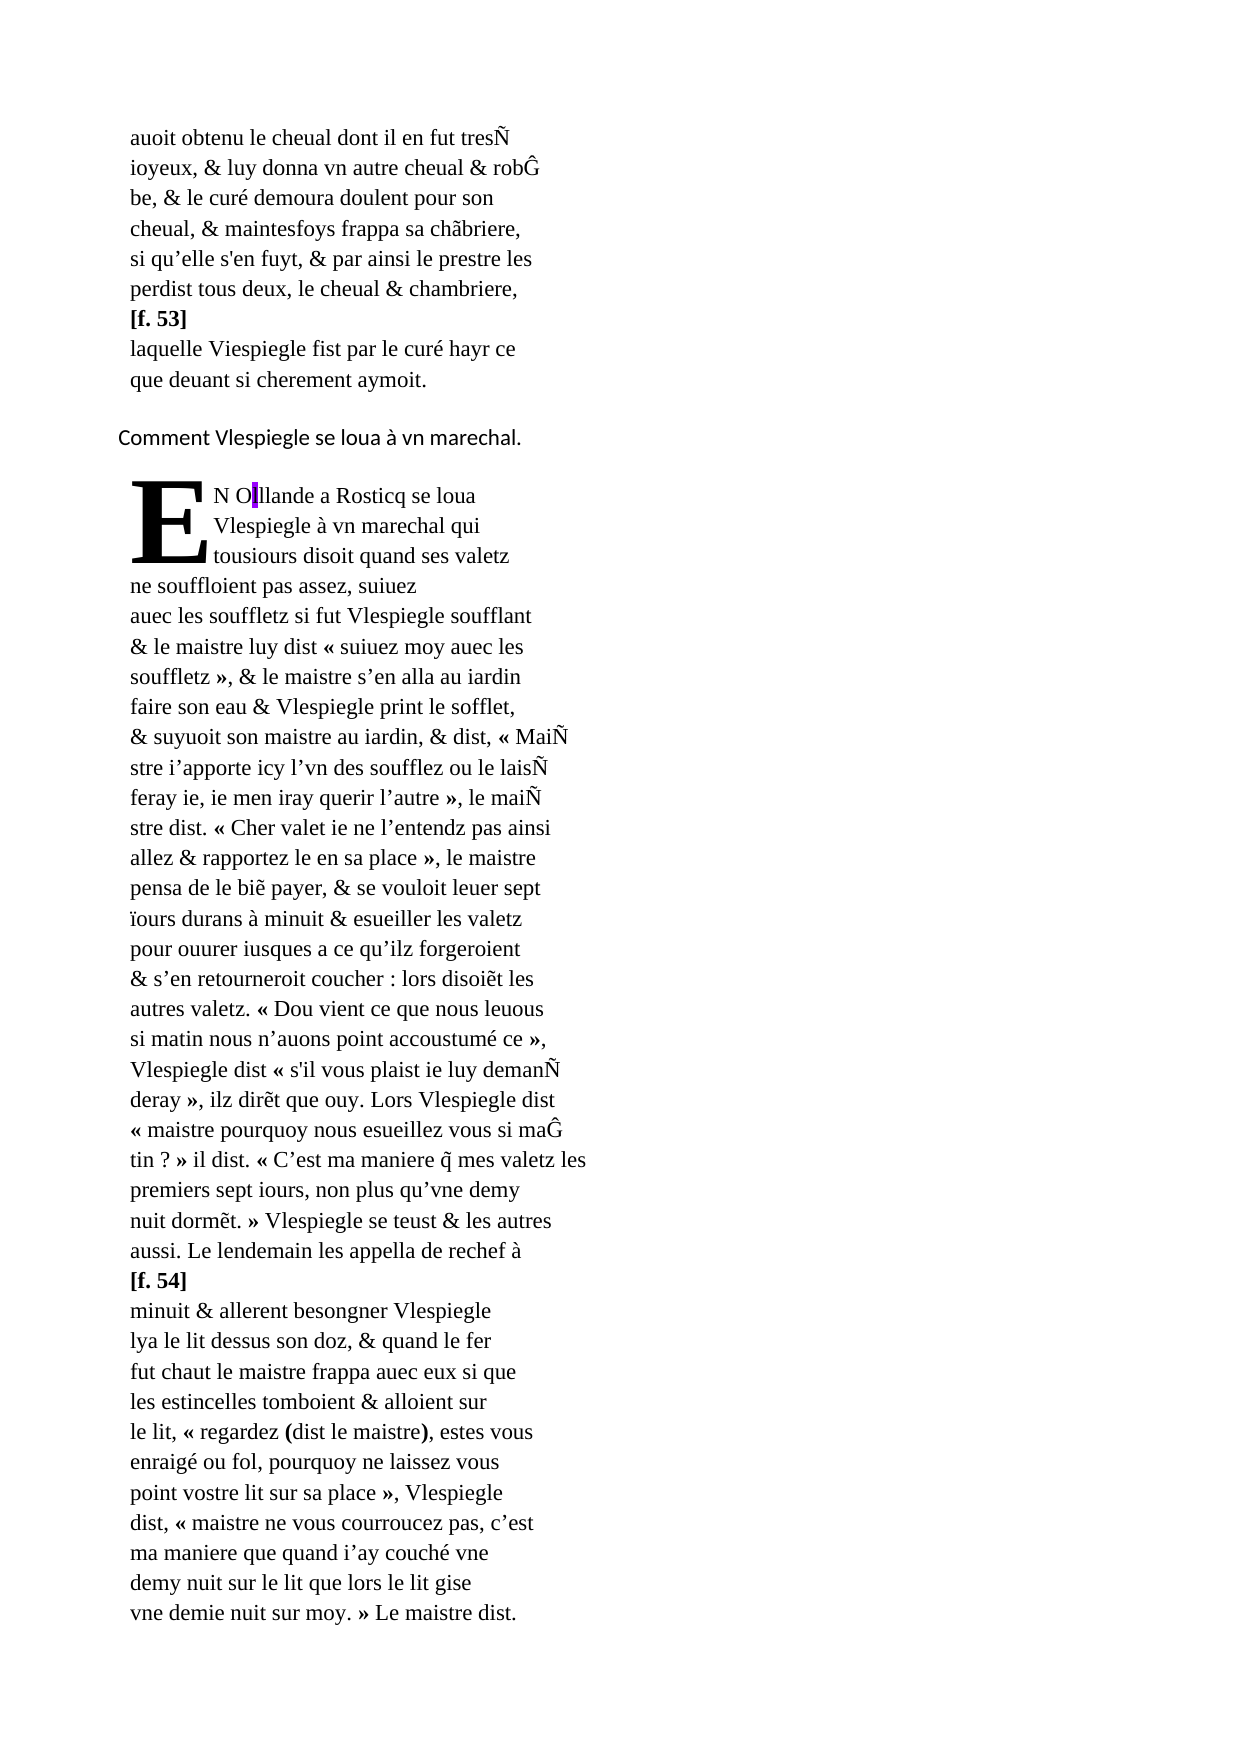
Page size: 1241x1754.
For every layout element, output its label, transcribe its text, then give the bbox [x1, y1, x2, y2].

text Comment Vlespiegle se loua à vn marechal. [118, 423, 1122, 451]
text auoit obtenu le cheual dont il en fut tresÑ ioyeux, & luy donna vn autre cheual & robĜ be, & le curé demoura doulent pour son cheual, & maintesfoys frappa sa chãbriere, si qu’elle s'en fuyt, & par ainsi le prestre les perdist tous deux, le cheual & chambriere, [f. 53] laquelle Viespiegle fist par le curé hayr ce que deuant si cherement aymoit. [118, 118, 1122, 398]
text EN Olllande a Rosticq se loua Vlespiegle à vn marechal qui tousiours disoit quand ses valetz ne souffloient pas assez, suiuez auec les souffletz si fut Vlespiegle soufflant & le maistre luy dist « suiuez moy auec les souffletz », & le maistre s’en alla au iardin faire son eau & Vlespiegle print le sofflet, & suyuoit son maistre au iardin, & dist, « MaiÑ stre i’apporte icy l’vn des soufflez ou le laisÑ feray ie, ie men iray querir l’autre », le maiÑ stre dist. « Cher valet ie ne l’entendz pas ainsi allez & rapportez le en sa place », le maistre pensa de le biẽ payer, & se vouloit leuer sept ïours durans à minuit & esueiller les valetz pour ouurer iusques a ce qu’ilz forgeroient & s’en retourneroit coucher : lors disoiẽt les autres valetz. « Dou vient ce que nous leuous si matin nous n’auons point accoustumé ce », Vlespiegle dist « s'il vous plaist ie luy demanÑ deray », ilz dirẽt que ouy. Lors Vlespiegle dist « maistre pourquoy nous esueillez vous si maĜ tin ? » il dist. « C’est ma maniere q̃ mes valetz les premiers sept iours, non plus qu’vne demy nuit dormẽt. » Vlespiegle se teust & les autres aussi. Le lendemain les appella de rechef à [f. 54] minuit & allerent besongner Vlespiegle lya le lit dessus son doz, & quand le fer fut chaut le maistre frappa auec eux si que les estincelles tomboient & alloient sur le lit, « regardez (dist le maistre), estes vous enraigé ou fol, pourquoy ne laissez vous point vostre lit sur sa place », Vlespiegle dist, « maistre ne vous courroucez pas, c’est ma maniere que quand i’ay couché vne demy nuit sur le lit que lors le lit gise vne demie nuit sur moy. » Le maistre dist. [118, 476, 1122, 1632]
